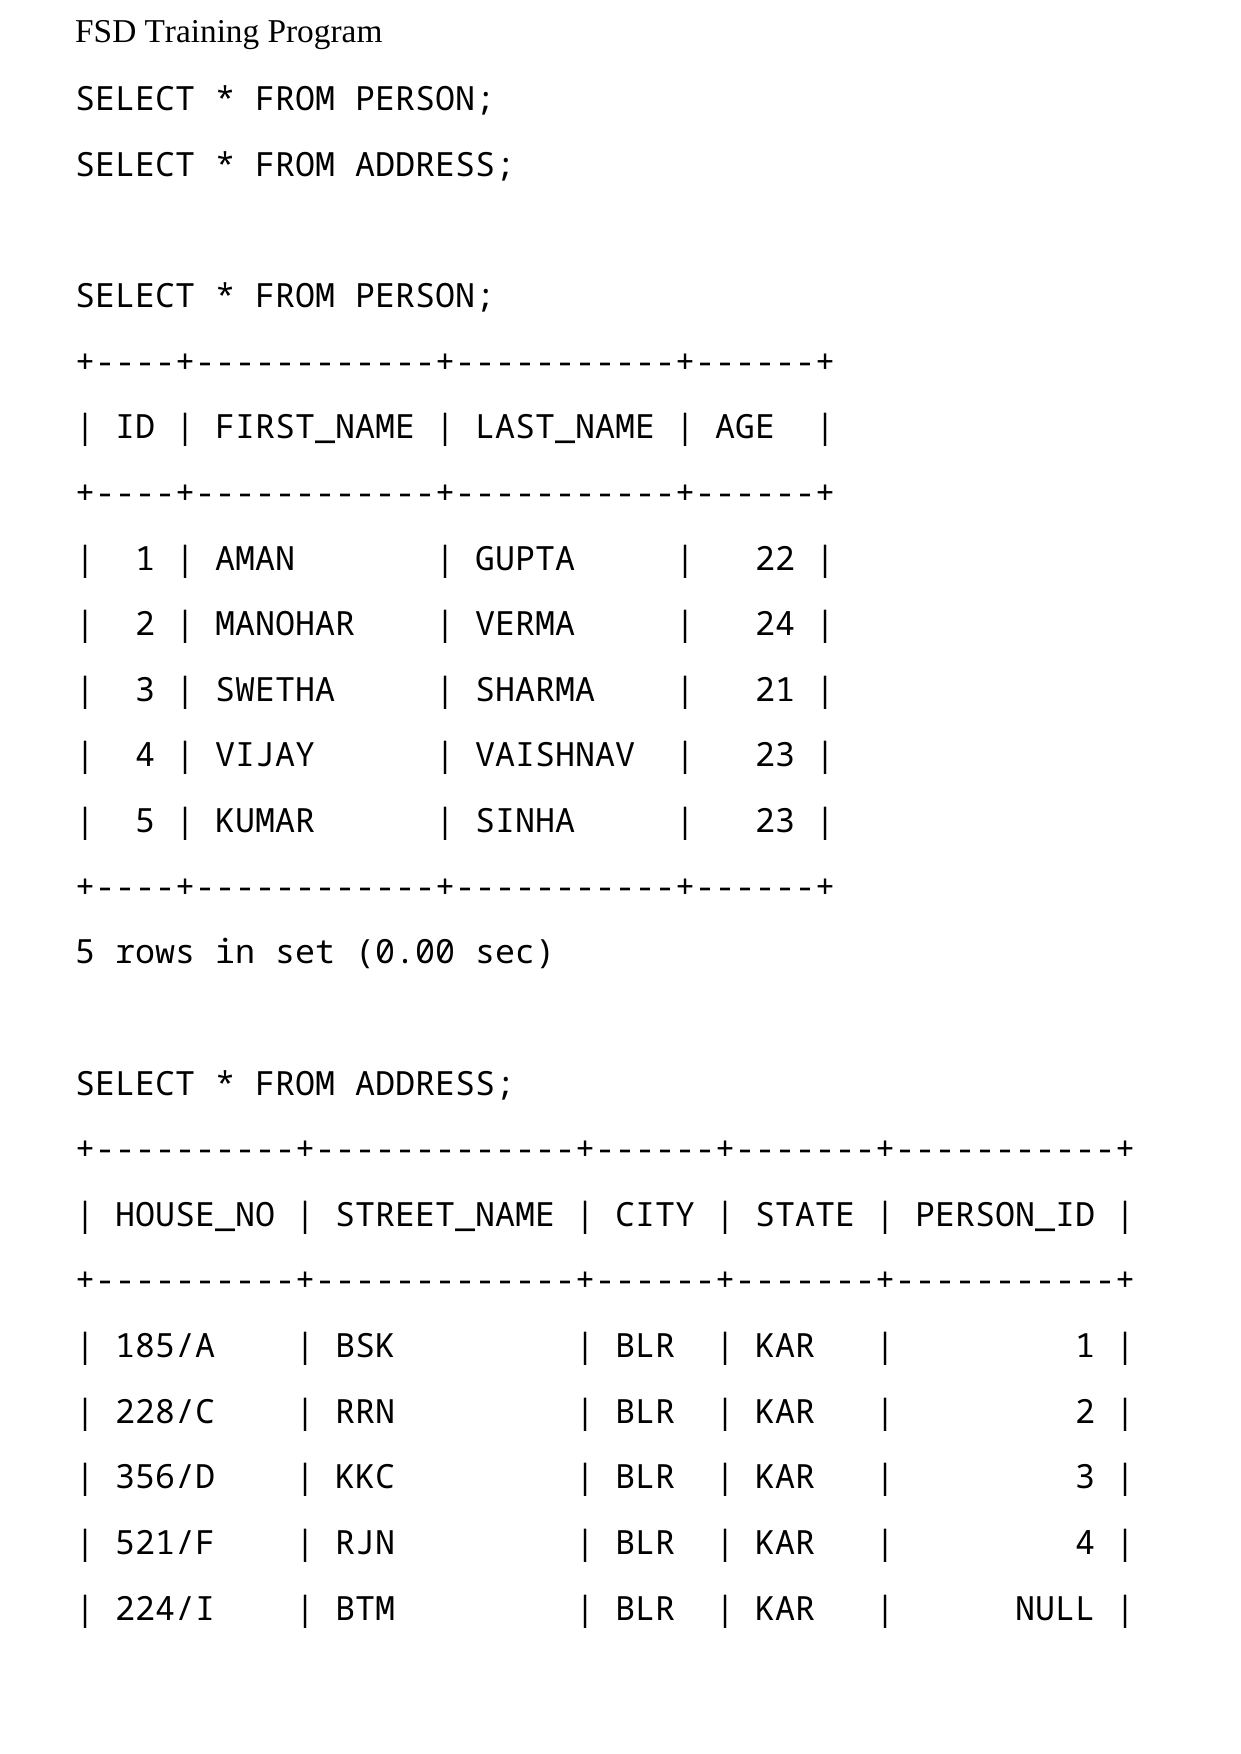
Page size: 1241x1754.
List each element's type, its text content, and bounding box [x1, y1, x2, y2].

text | HOUSE_NO | STREET_NAME | CITY | STATE | PERSON_ID | [75, 1191, 1165, 1236]
text SELECT * FROM ADDRESS; [75, 141, 1165, 186]
text | 185/A | BSK | BLR | KAR | 1 | [75, 1322, 1165, 1367]
text 5 rows in set (0.00 sec) [75, 928, 1165, 973]
text | 1 | AMAN | GUPTA | 22 | [75, 534, 1165, 580]
text | 4 | VIJAY | VAISHNAV | 23 | [75, 731, 1165, 777]
text +----+------------+-----------+------+ [75, 337, 1165, 383]
text | ID | FIRST_NAME | LAST_NAME | AGE | [75, 403, 1165, 448]
text +----+------------+-----------+------+ [75, 469, 1165, 514]
text +----------+-------------+------+-------+-----------+ [75, 1256, 1165, 1302]
text SELECT * FROM ADDRESS; [75, 1059, 1165, 1105]
text | 2 | MANOHAR | VERMA | 24 | [75, 600, 1165, 645]
text | 5 | KUMAR | SINHA | 23 | [75, 797, 1165, 842]
text | 3 | SWETHA | SHARMA | 21 | [75, 666, 1165, 711]
text SELECT * FROM PERSON; [75, 75, 1165, 120]
text +----+------------+-----------+------+ [75, 862, 1165, 908]
text | 228/C | RRN | BLR | KAR | 2 | [75, 1387, 1165, 1433]
text SELECT * FROM PERSON; [75, 272, 1165, 317]
text +----------+-------------+------+-------+-----------+ [75, 1125, 1165, 1170]
text | 224/I | BTM | BLR | KAR | NULL | [75, 1584, 1165, 1630]
text | 356/D | KKC | BLR | KAR | 3 | [75, 1453, 1165, 1498]
text | 521/F | RJN | BLR | KAR | 4 | [75, 1519, 1165, 1564]
